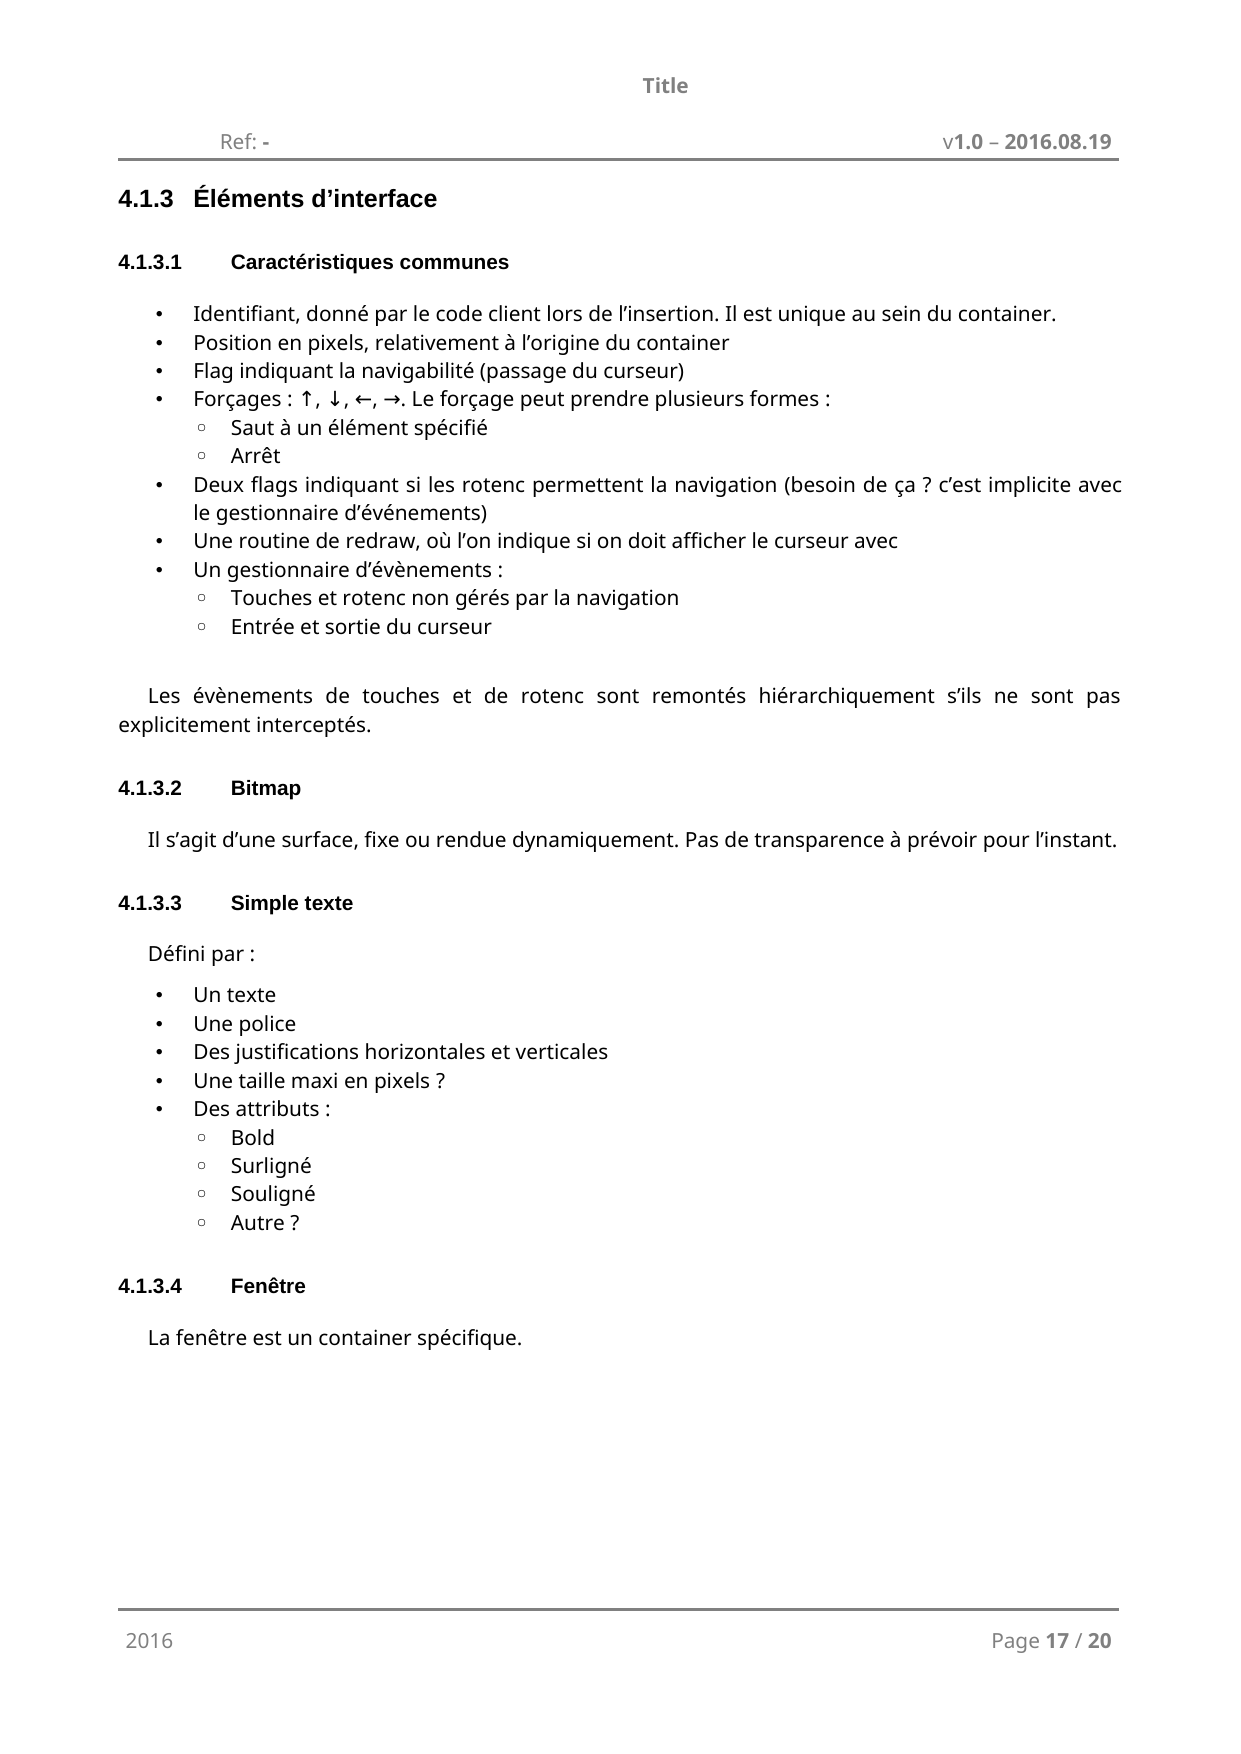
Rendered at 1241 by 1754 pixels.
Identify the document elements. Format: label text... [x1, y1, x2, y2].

text Défini par : [118, 939, 1122, 968]
list Touches et rotenc non gérés par la navigation [193, 583, 1122, 612]
list Identifiant, donné par le code client lors de l’insertion. Il est unique au sein du container. [156, 299, 1122, 328]
list Des attributs : [156, 1094, 1122, 1123]
list Un gestionnaire d’évènements : [156, 555, 1122, 583]
list Bold [193, 1123, 1122, 1151]
list Un texte [156, 981, 1122, 1009]
list Une taille maxi en pixels ? [156, 1066, 1122, 1094]
list Forçages : ↑, ↓, ←, →. Le forçage peut prendre plusieurs formes : [156, 384, 1122, 413]
subtitle Bitmap [118, 776, 1122, 800]
list Souligné [193, 1179, 1122, 1208]
list Des justifications horizontales et verticales [156, 1037, 1122, 1066]
list Deux flags indiquant si les rotenc permettent la navigation (besoin de ça ? c’est implicite avec le gestionnaire d’événements) [156, 470, 1122, 527]
subtitle Éléments d’interface [118, 184, 1122, 213]
list Entrée et sortie du curseur [193, 612, 1122, 640]
text Les évènements de touches et de rotenc sont remontés hiérarchiquement s’ils ne sont pas explicitement interceptés. [118, 681, 1122, 738]
text Il s’agit d’une surface, fixe ou rendue dynamiquement. Pas de transparence à prévoir pour l’instant. [118, 825, 1122, 853]
text La fenêtre est un container spécifique. [118, 1323, 1122, 1351]
list Arrêt [193, 441, 1122, 470]
list Autre ? [193, 1208, 1122, 1236]
subtitle Caractéristiques communes [118, 250, 1122, 274]
list Une routine de redraw, où l’on indique si on doit afficher le curseur avec [156, 527, 1122, 555]
list Saut à un élément spécifié [193, 413, 1122, 441]
list Flag indiquant la navigabilité (passage du curseur) [156, 356, 1122, 384]
subtitle Fenêtre [118, 1274, 1122, 1298]
list Une police [156, 1009, 1122, 1037]
subtitle Simple texte [118, 891, 1122, 914]
list Surligné [193, 1151, 1122, 1179]
list Position en pixels, relativement à l’origine du container [156, 328, 1122, 356]
